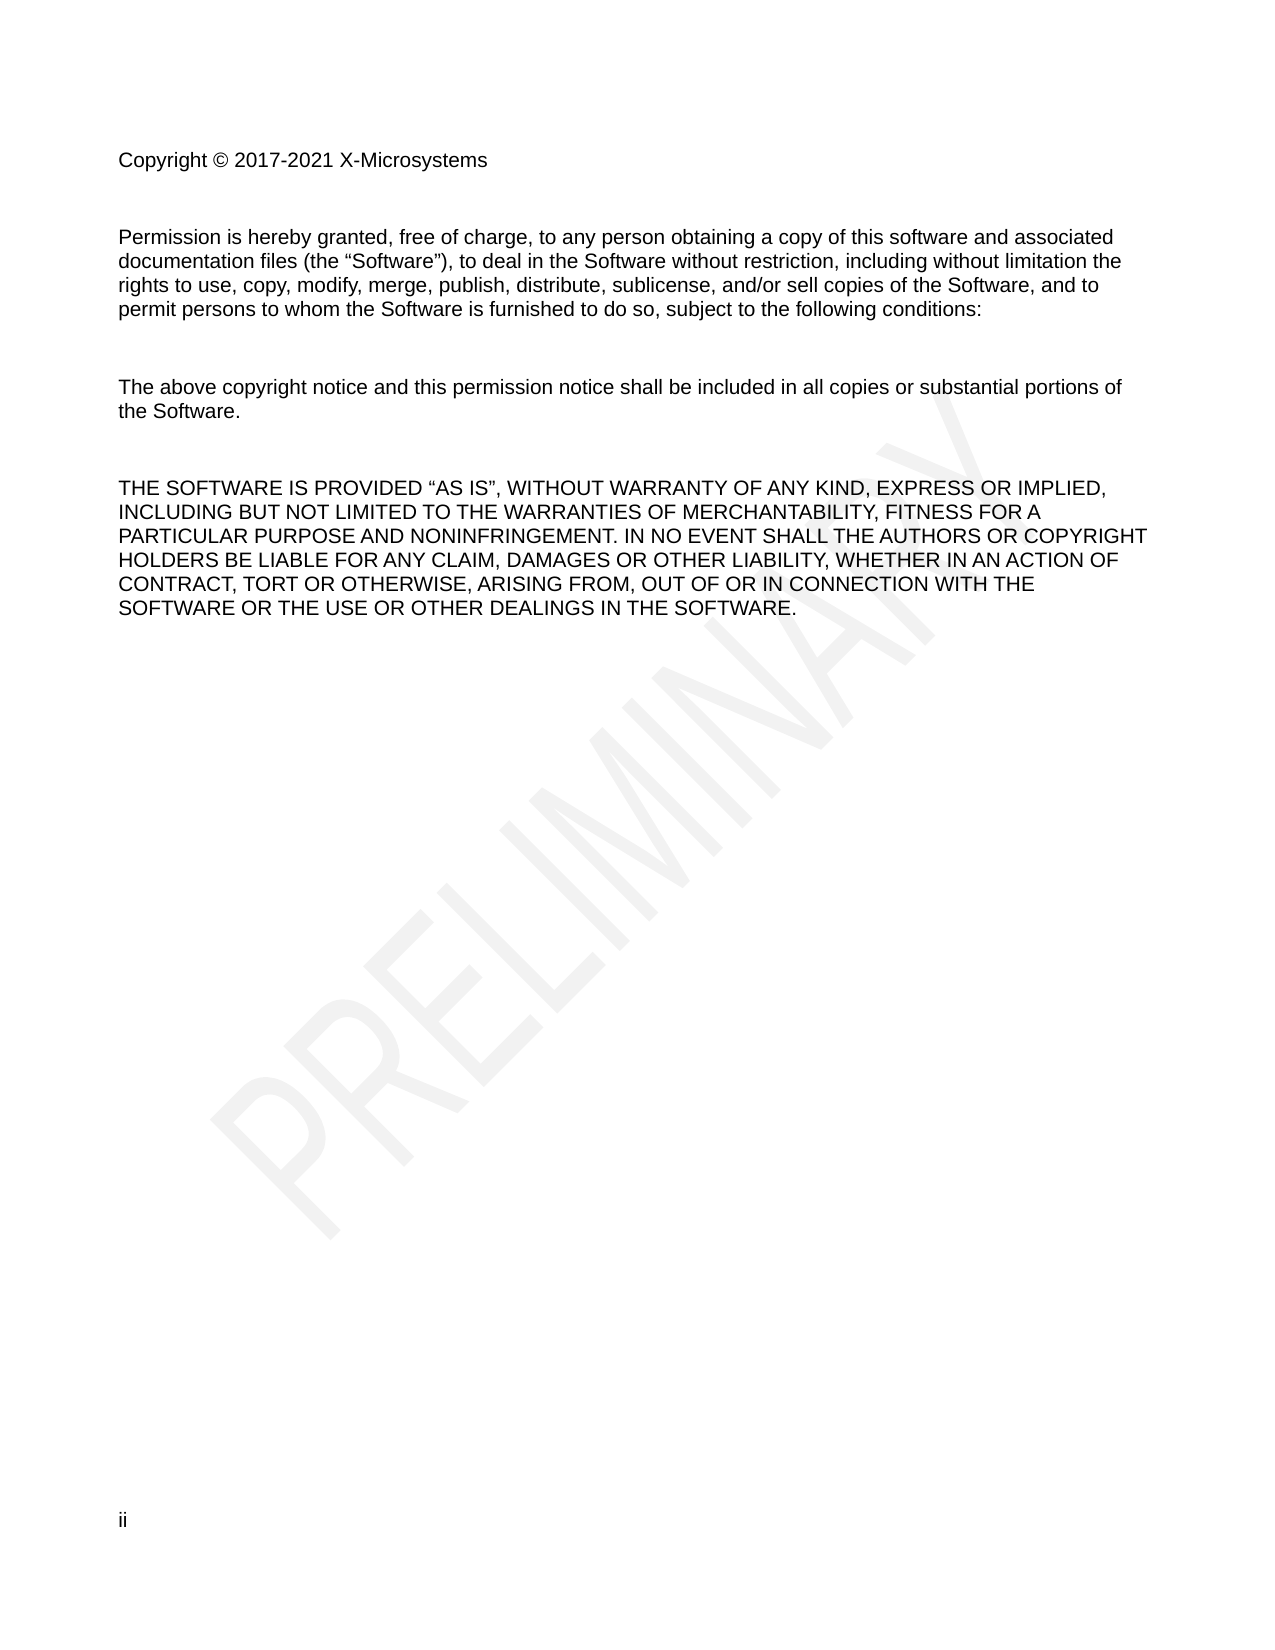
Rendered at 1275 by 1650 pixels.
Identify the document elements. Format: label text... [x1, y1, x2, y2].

text The above copyright notice and this permission notice shall be included in all copies or substantial portions of the Software. [118, 374, 1157, 422]
text Permission is hereby granted, free of charge, to any person obtaining a copy of this software and associated documentation files (the “Software”), to deal in the Software without restriction, including without limitation the rights to use, copy, modify, merge, publish, distribute, sublicense, and/or sell copies of the Software, and to permit persons to whom the Software is furnished to do so, subject to the following conditions: [118, 225, 1157, 321]
text THE SOFTWARE IS PROVIDED “AS IS”, WITHOUT WARRANTY OF ANY KIND, EXPRESS OR IMPLIED, INCLUDING BUT NOT LIMITED TO THE WARRANTIES OF MERCHANTABILITY, FITNESS FOR A PARTICULAR PURPOSE AND NONINFRINGEMENT. IN NO EVENT SHALL THE AUTHORS OR COPYRIGHT HOLDERS BE LIABLE FOR ANY CLAIM, DAMAGES OR OTHER LIABILITY, WHETHER IN AN ACTION OF CONTRACT, TORT OR OTHERWISE, ARISING FROM, OUT OF OR IN CONNECTION WITH THE SOFTWARE OR THE USE OR OTHER DEALINGS IN THE SOFTWARE. [118, 476, 1157, 620]
text Copyright © 2017-2021 X-Microsystems [118, 148, 1157, 172]
